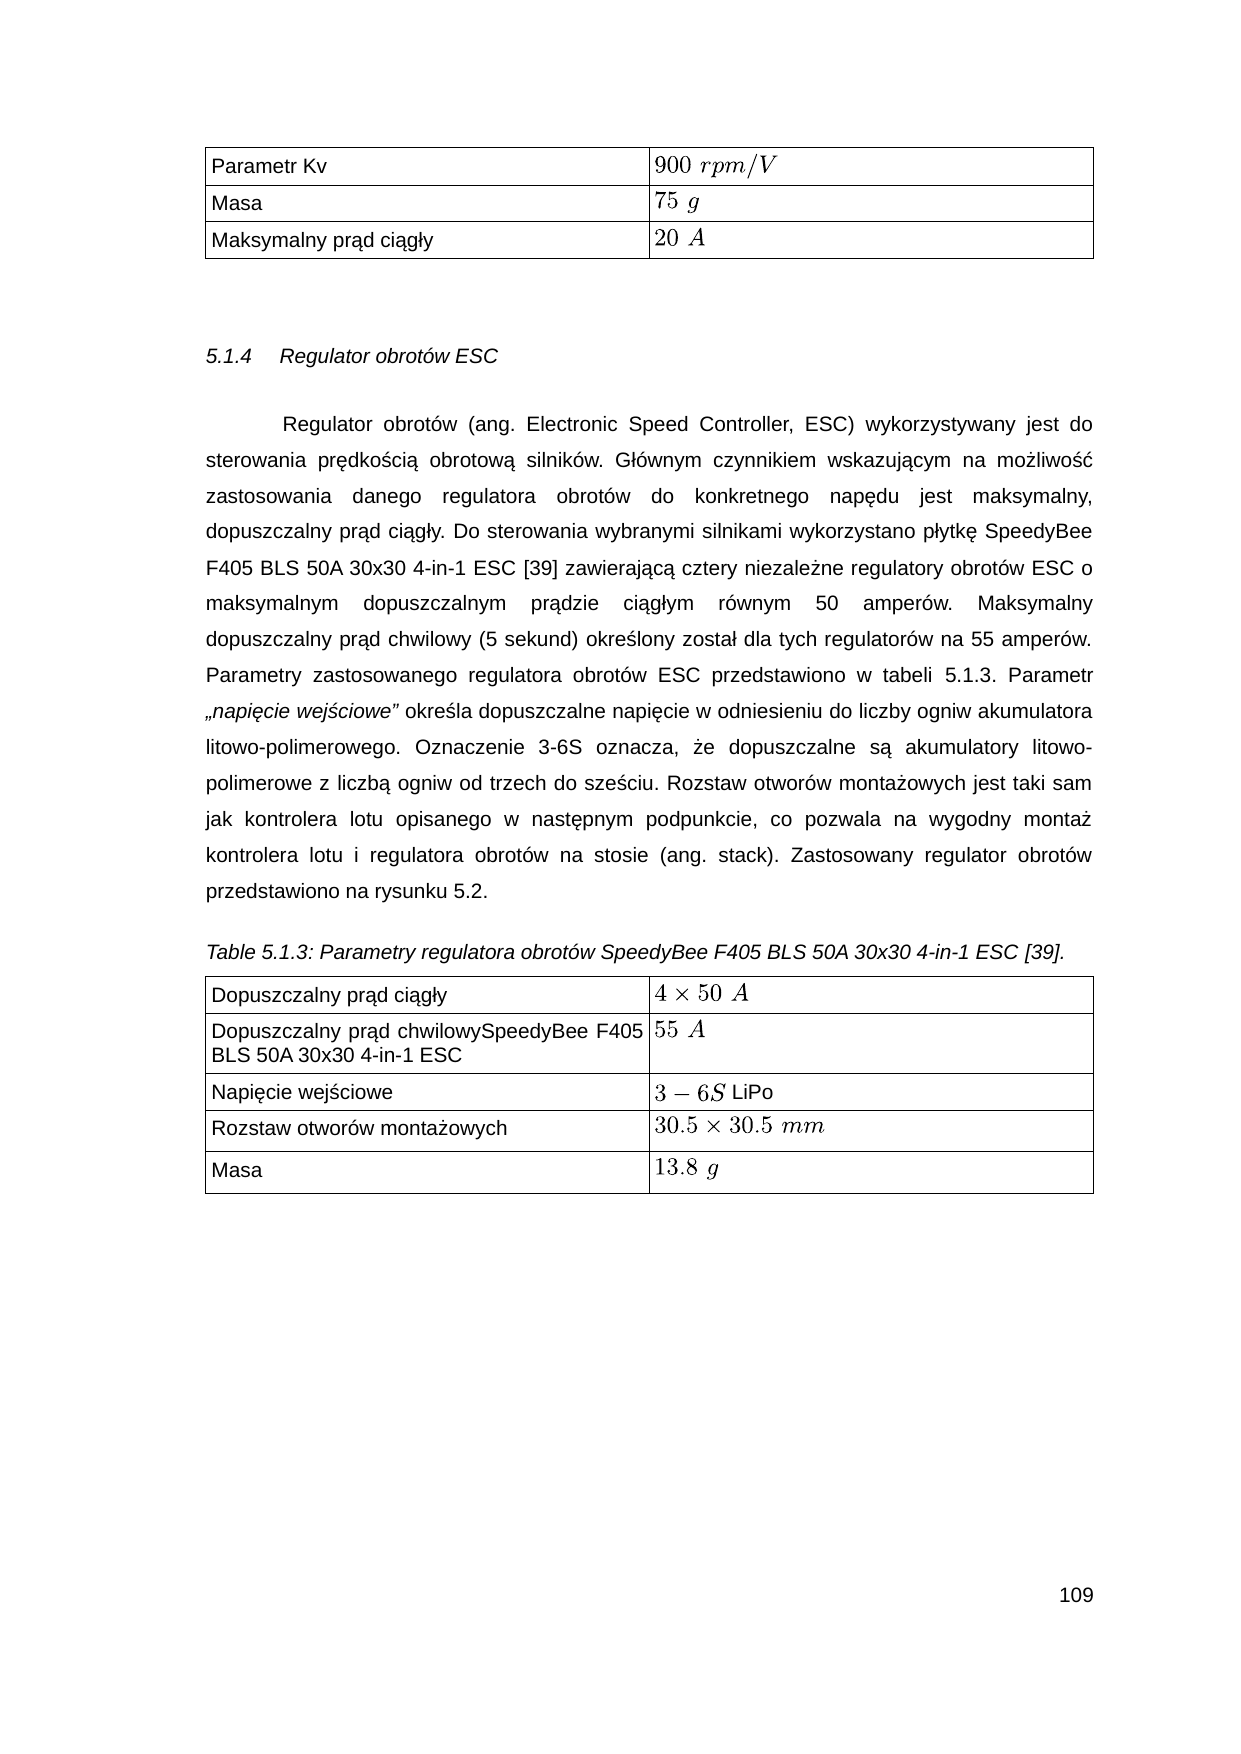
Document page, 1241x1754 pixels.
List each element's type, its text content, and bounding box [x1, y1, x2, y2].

table_cell Dopuszczalny prąd chwilowySpeedyBee F405 BLS 50A 30x30 4-in-1 ESC [206, 1014, 649, 1073]
table_cell Napięcie wejściowe [206, 1074, 649, 1109]
table_header Dopuszczalny prąd ciągły [206, 977, 649, 1013]
table_cell [650, 186, 1093, 221]
table_cell LiPo [650, 1074, 1093, 1109]
table_cell Masa [206, 186, 649, 221]
table_cell [650, 1014, 1093, 1073]
text Table 5.1.3: Parametry regulatora obrotów SpeedyBee F405 BLS 50A 30x30 4-in-1 ESC [39]. [206, 940, 1093, 964]
table_cell Parametr Kv [206, 148, 649, 184]
table_cell Rozstaw otworów montażowych [206, 1111, 649, 1151]
table_cell Masa [206, 1152, 649, 1193]
subtitle Regulator obrotów ESC [206, 344, 1093, 368]
table_cell [650, 1152, 1093, 1193]
table_cell [650, 222, 1093, 257]
table_cell Maksymalny prąd ciągły [206, 222, 649, 257]
table_cell [650, 1111, 1093, 1151]
table_cell [650, 148, 1093, 184]
table_header [650, 977, 1093, 1013]
text Regulator obrotów (ang. Electronic Speed Controller, ESC) wykorzystywany jest do sterowania prędkością obrotową silników. Głównym czynnikiem wskazującym na możliwość zastosowania danego regulatora obrotów do konkretnego napędu jest maksymalny, dopuszczalny prąd ciągły. Do sterowania wybranymi silnikami wykorzystano płytkę SpeedyBee F405 BLS 50A 30x30 4-in-1 ESC [39] zawierającą cztery niezależne regulatory obrotów ESC o maksymalnym dopuszczalnym prądzie ciągłym równym 50 amperów. Maksymalny dopuszczalny prąd chwilowy (5 sekund) określony został dla tych regulatorów na 55 amperów. Parametry zastosowanego regulatora obrotów ESC przedstawiono w tabeli 5.1.3. Parametr „napięcie wejściowe” określa dopuszczalne napięcie w odniesieniu do liczby ogniw akumulatora litowo-polimerowego. Oznaczenie 3-6S oznacza, że dopuszczalne są akumulatory litowo-polimerowe z liczbą ogniw od trzech do sześciu. Rozstaw otworów montażowych jest taki sam jak kontrolera lotu opisanego w następnym podpunkcie, co pozwala na wygodny montaż kontrolera lotu i regulatora obrotów na stosie (ang. stack). Zastosowany regulator obrotów przedstawiono na rysunku 5.2. [206, 412, 1093, 903]
